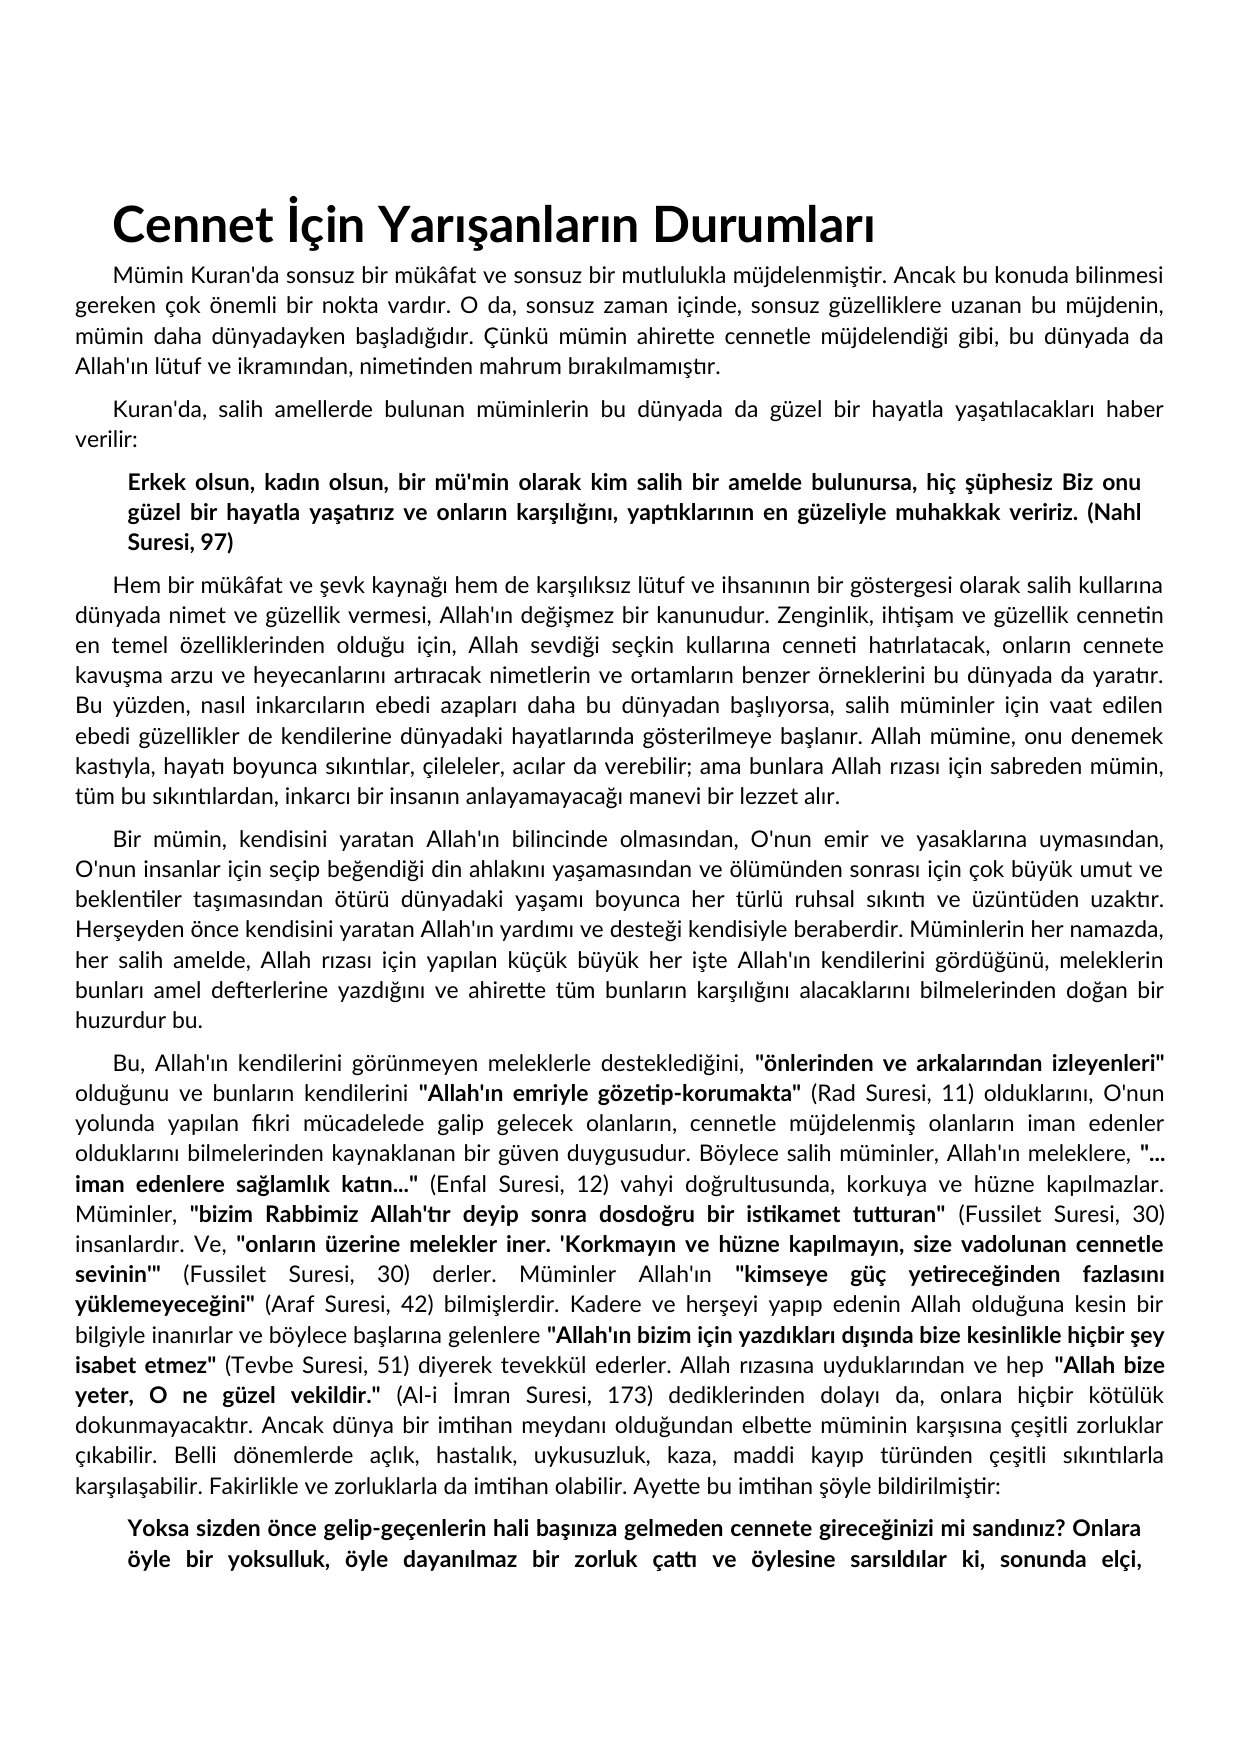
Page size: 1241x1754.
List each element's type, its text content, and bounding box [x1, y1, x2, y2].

text Kuran'da, salih amellerde bulunan müminlerin bu dünyada da güzel bir hayatla yaşatılacakları haber verilir: [75, 394, 1165, 452]
text Erkek olsun, kadın olsun, bir mü'min olarak kim salih bir amelde bulunursa, hiç şüphesiz Biz onu güzel bir hayatla yaşatırız ve onların karşılığını, yaptıklarının en güzeliyle muhakkak veririz. (Nahl Suresi, 97) [127, 467, 1143, 555]
text Bir mümin, kendisini yaratan Allah'ın bilincinde olmasından, O'nun emir ve yasaklarına uymasından, O'nun insanlar için seçip beğendiği din ahlakını yaşamasından ve ölümünden sonrası için çok büyük umut ve beklentiler taşımasından ötürü dünyadaki yaşamı boyunca her türlü ruhsal sıkıntı ve üzüntüden uzaktır. Herşeyden önce kendisini yaratan Allah'ın yardımı ve desteği kendisiyle beraberdir. Müminlerin her namazda, her salih amelde, Allah rızası için yapılan küçük büyük her işte Allah'ın kendilerini gördüğünü, meleklerin bunları amel defterlerine yazdığını ve ahirette tüm bunların karşılığını alacaklarını bilmelerinden doğan bir huzurdur bu. [75, 824, 1165, 1033]
text Bu, Allah'ın kendilerini görünmeyen meleklerle desteklediğini, "önlerinden ve arkalarından izleyenleri" olduğunu ve bunların kendilerini "Allah'ın emriyle gözetip-korumakta" (Rad Suresi, 11) olduklarını, O'nun yolunda yapılan fikri mücadelede galip gelecek olanların, cennetle müjdelenmiş olanların iman edenler olduklarını bilmelerinden kaynaklanan bir güven duygusudur. Böylece salih müminler, Allah'ın meleklere, "... iman edenlere sağlamlık katın..." (Enfal Suresi, 12) vahyi doğrultusunda, korkuya ve hüzne kapılmazlar. Müminler, "bizim Rabbimiz Allah'tır deyip sonra dosdoğru bir istikamet tutturan" (Fussilet Suresi, 30) insanlardır. Ve, "onların üzerine melekler iner. 'Korkmayın ve hüzne kapılmayın, size vadolunan cennetle sevinin'" (Fussilet Suresi, 30) derler. Müminler Allah'ın "kimseye güç yetireceğinden fazlasını yüklemeyeceğini" (Araf Suresi, 42) bilmişlerdir. Kadere ve herşeyi yapıp edenin Allah olduğuna kesin bir bilgiyle inanırlar ve böylece başlarına gelenlere "Allah'ın bizim için yazdıkları dışında bize kesinlikle hiçbir şey isabet etmez" (Tevbe Suresi, 51) diyerek tevekkül ederler. Allah rızasına uyduklarından ve hep "Allah bize yeter, O ne güzel vekildir." (Al-i İmran Suresi, 173) dediklerinden dolayı da, onlara hiçbir kötülük dokunmayacaktır. Ancak dünya bir imtihan meydanı olduğundan elbette müminin karşısına çeşitli zorluklar çıkabilir. Belli dönemlerde açlık, hastalık, uykusuzluk, kaza, maddi kayıp türünden çeşitli sıkıntılarla karşılaşabilir. Fakirlikle ve zorluklarla da imtihan olabilir. Ayette bu imtihan şöyle bildirilmiştir: [75, 1048, 1165, 1499]
text Hem bir mükâfat ve şevk kaynağı hem de karşılıksız lütuf ve ihsanının bir göstergesi olarak salih kullarına dünyada nimet ve güzellik vermesi, Allah'ın değişmez bir kanunudur. Zenginlik, ihtişam ve güzellik cennetin en temel özelliklerinden olduğu için, Allah sevdiği seçkin kullarına cenneti hatırlatacak, onların cennete kavuşma arzu ve heyecanlarını artıracak nimetlerin ve ortamların benzer örneklerini bu dünyada da yaratır. Bu yüzden, nasıl inkarcıların ebedi azapları daha bu dünyadan başlıyorsa, salih müminler için vaat edilen ebedi güzellikler de kendilerine dünyadaki hayatlarında gösterilmeye başlanır. Allah mümine, onu denemek kastıyla, hayatı boyunca sıkıntılar, çileleler, acılar da verebilir; ama bunlara Allah rızası için sabreden mümin, tüm bu sıkıntılardan, inkarcı bir insanın anlayamayacağı manevi bir lezzet alır. [75, 570, 1165, 809]
text Mümin Kuran'da sonsuz bir mükâfat ve sonsuz bir mutlulukla müjdelenmiştir. Ancak bu konuda bilinmesi gereken çok önemli bir nokta vardır. O da, sonsuz zaman içinde, sonsuz güzelliklere uzanan bu müjdenin, mümin daha dünyadayken başladığıdır. Çünkü mümin ahirette cennetle müjdelendiği gibi, bu dünyada da Allah'ın lütuf ve ikramından, nimetinden mahrum bırakılmamıştır. [75, 261, 1165, 379]
text Yoksa sizden önce gelip-geçenlerin hali başınıza gelmeden cennete gireceğinizi mi sandınız? Onlara öyle bir yoksulluk, öyle dayanılmaz bir zorluk çattı ve öylesine sarsıldılar ki, sonunda elçi, [127, 1514, 1143, 1572]
subtitle Cennet İçin Yarışanların Durumları [112, 193, 1165, 253]
